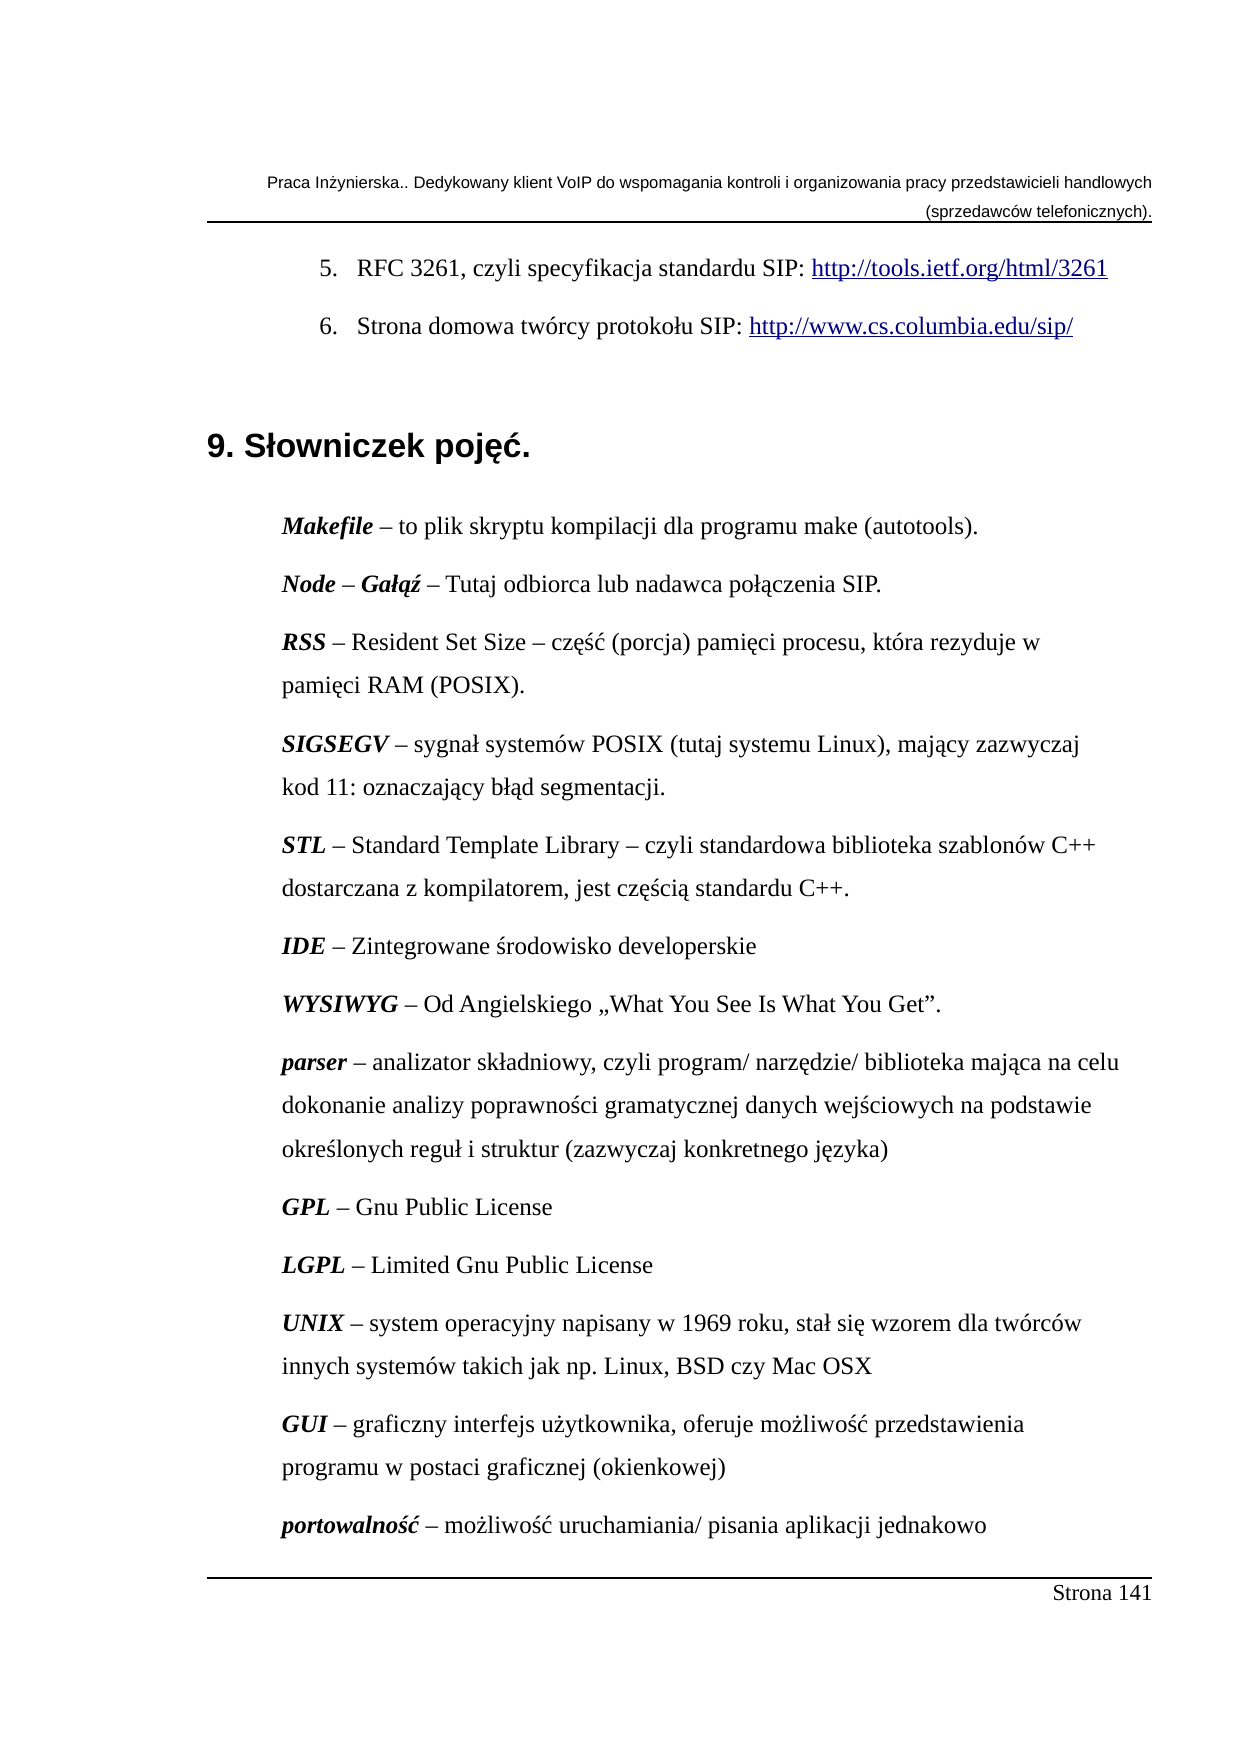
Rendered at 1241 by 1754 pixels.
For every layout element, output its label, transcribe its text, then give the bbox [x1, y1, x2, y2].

text STL – Standard Template Library – czyli standardowa biblioteka szablonów C++ dostarczana z kompilatorem, jest częścią standardu C++. [282, 830, 1122, 902]
text IDE – Zintegrowane środowisko developerskie [282, 931, 1122, 960]
list RFC 3261, czyli specyfikacja standardu SIP: http://tools.ietf.org/html/3261 [319, 253, 1122, 281]
text Makefile – to plik skryptu kompilacji dla programu make (autotools). [282, 511, 1122, 540]
text SIGSEGV – sygnał systemów POSIX (tutaj systemu Linux), mający zazwyczaj kod 11: oznaczający błąd segmentacji. [282, 729, 1122, 801]
text RSS – Resident Set Size – część (porcja) pamięci procesu, która rezyduje w pamięci RAM (POSIX). [282, 627, 1122, 699]
text GUI – graficzny interfejs użytkownika, oferuje możliwość przedstawienia programu w postaci graficznej (okienkowej) [282, 1409, 1122, 1481]
text portowalność – możliwość uruchamiania/ pisania aplikacji jednakowo [282, 1511, 1122, 1539]
text GPL – Gnu Public License [282, 1192, 1122, 1221]
list Strona domowa twórcy protokołu SIP: http://www.cs.columbia.edu/sip/ [319, 311, 1122, 339]
text Node – Gałąź – Tutaj odbiorca lub nadawca połączenia SIP. [282, 569, 1122, 598]
text LGPL – Limited Gnu Public License [282, 1250, 1122, 1279]
text WYSIWYG – Od Angielskiego „What You See Is What You Get”. [282, 989, 1122, 1018]
subtitle 9. Słowniczek pojęć. [207, 426, 1152, 464]
text parser – analizator składniowy, czyli program/ narzędzie/ biblioteka mająca na celu dokonanie analizy poprawności gramatycznej danych wejściowych na podstawie określonych reguł i struktur (zazwyczaj konkretnego języka) [282, 1047, 1122, 1162]
text UNIX – system operacyjny napisany w 1969 roku, stał się wzorem dla twórców innych systemów takich jak np. Linux, BSD czy Mac OSX [282, 1308, 1122, 1380]
